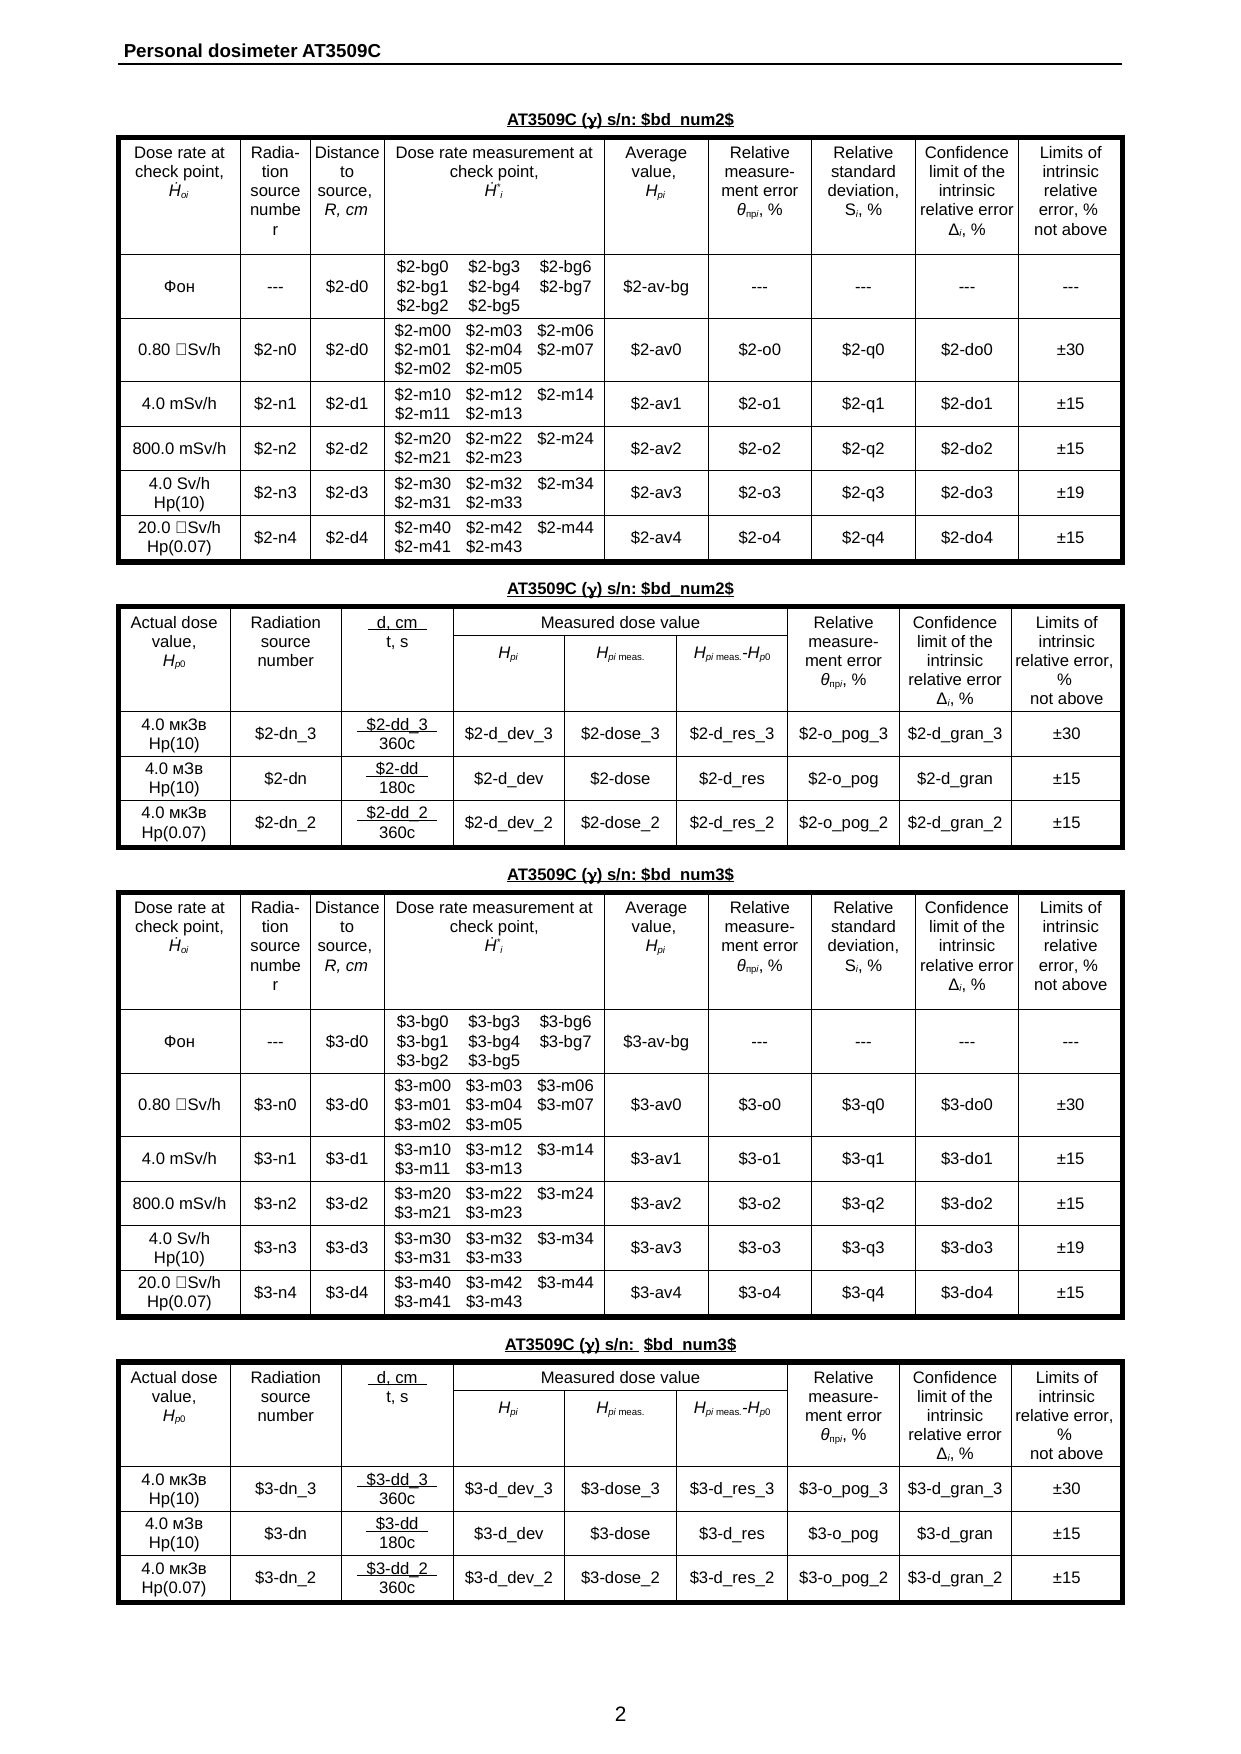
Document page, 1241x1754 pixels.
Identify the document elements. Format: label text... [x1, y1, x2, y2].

table_cell $2-n1 [241, 382, 310, 426]
table_cell $2-m00 $2-m01 $2-m02 $2-m03 $2-m04 $2-m05 $2-m06 $2-m07 [385, 319, 604, 381]
table_cell ±15 [1019, 1271, 1120, 1314]
table_cell $2-d4 [311, 516, 384, 559]
table_cell $2-d_dev [454, 757, 564, 800]
table_cell $2-av-bg [605, 255, 708, 318]
table_cell 0.80 Sv/h [121, 319, 240, 381]
table_cell Distance to source, R, сm [311, 895, 384, 1009]
table_cell $3-o_pog [788, 1512, 899, 1555]
table_cell $3-o3 [709, 1226, 811, 1270]
table_cell ±19 [1019, 1226, 1120, 1270]
table_cell 4.0 мкЗв Hp(10) [121, 712, 230, 756]
table_cell $3-n3 [241, 1226, 310, 1270]
table_cell Фон [121, 255, 240, 318]
table_cell ±19 [1019, 471, 1120, 515]
table_cell $2-d_res_3 [677, 712, 787, 756]
table_cell $2-dose_2 [565, 801, 676, 845]
table_cell $2-av4 [605, 516, 708, 559]
table_cell Limits of intrinsic relative error, % not above [1012, 1365, 1120, 1466]
table_cell $3-d0 [311, 1010, 384, 1073]
table_cell --- [916, 1010, 1018, 1073]
table_cell $3-dose [565, 1512, 676, 1555]
table_cell $3-dose_2 [565, 1556, 676, 1600]
table_cell $2-d3 [311, 471, 384, 515]
table_cell $2-dn_3 [231, 712, 341, 756]
table_cell $3-av-bg [605, 1010, 708, 1073]
table_cell $3-m40 $3-m41 $3-m42 $3-m43 $3-m44 [385, 1271, 604, 1314]
table_cell --- [241, 255, 310, 318]
table_cell 4.0 мкЗв Hp(0.07) [121, 801, 230, 845]
table_cell ±15 [1012, 801, 1120, 845]
table_cell $2-d_res [677, 757, 787, 800]
table_cell $3-d_dev_3 [454, 1467, 564, 1511]
table_cell $2-n3 [241, 471, 310, 515]
table_cell $2-dd_3 360c [342, 712, 453, 756]
table_cell $3-d_gran_3 [900, 1467, 1011, 1511]
table_cell $2-q3 [812, 471, 915, 515]
table_cell $2-o4 [709, 516, 811, 559]
table_cell Hpi [454, 1391, 564, 1466]
table_cell $3-av2 [605, 1182, 708, 1225]
table_cell $2-dose [565, 757, 676, 800]
table_cell $3-dd 180c [342, 1512, 453, 1555]
table_cell Relative standard deviation, Si, % [812, 140, 915, 254]
table_cell $3-o_pog_3 [788, 1467, 899, 1511]
table_cell $3-o4 [709, 1271, 811, 1314]
table_cell $3-dd_2 360c [342, 1556, 453, 1600]
table_cell $3-d_gran [900, 1512, 1011, 1555]
table_cell Hpi meas. [565, 1391, 676, 1466]
table_cell 4.0 mSv/h [121, 1137, 240, 1181]
table_cell $3-av1 [605, 1137, 708, 1181]
table_cell $3-bg0 $3-bg1 $3-bg2 $3-bg3 $3-bg4 $3-bg5 $3-bg6 $3-bg7 [385, 1010, 604, 1073]
table_cell $3-d3 [311, 1226, 384, 1270]
table_cell $2-d_dev_2 [454, 801, 564, 845]
table_cell $2-d0 [311, 255, 384, 318]
table_cell Limits of intrinsic relative error, % not above [1012, 609, 1120, 711]
table_cell Radiation source number [231, 609, 341, 711]
table_cell $3-q0 [812, 1074, 915, 1136]
table_cell $3-q4 [812, 1271, 915, 1314]
table_cell 4.0 Sv/h Hp(10) [121, 471, 240, 515]
table_cell $3-d_res_3 [677, 1467, 787, 1511]
table_cell Measured dose value [454, 609, 787, 634]
table_cell $2-m20 $2-m21 $2-m22 $2-m23 $2-m24 [385, 427, 604, 470]
table_cell ±15 [1019, 427, 1120, 470]
table_header AT3509C () s/n: $bd_num3$ [118, 1320, 1122, 1359]
table_cell $3-o2 [709, 1182, 811, 1225]
table_cell $3-m30 $3-m31 $3-m32 $3-m33 $3-m34 [385, 1226, 604, 1270]
table_cell Average value, Hpi [605, 895, 708, 1009]
table_cell 4.0 мкЗв Hp(0.07) [121, 1556, 230, 1600]
table_cell Relative measure-ment error θпрi, % [788, 609, 899, 711]
table_cell $2-q4 [812, 516, 915, 559]
table_cell ±15 [1019, 382, 1120, 426]
table_cell Hpi meas.-Hp0 [677, 636, 787, 711]
table_cell Actual dose value, Hp0 [121, 1365, 230, 1466]
table_cell Relative measure-ment error θпрi, % [788, 1365, 899, 1466]
table_cell $3-o0 [709, 1074, 811, 1136]
table_cell $2-do1 [916, 382, 1018, 426]
table_cell $2-m40 $2-m41 $2-m42 $2-m43 $2-m44 [385, 516, 604, 559]
table_cell $2-do0 [916, 319, 1018, 381]
table_cell 20.0 Sv/h Hp(0.07) [121, 1271, 240, 1314]
table_cell $2-dd 180c [342, 757, 453, 800]
table_cell 800.0 mSv/h [121, 1182, 240, 1225]
table_cell ±15 [1019, 1182, 1120, 1225]
table_cell Dose rate at check point, Ḣoi [121, 895, 240, 1009]
table_cell Hpi meas.-Hp0 [677, 1391, 787, 1466]
table_cell $2-av2 [605, 427, 708, 470]
table_cell $2-o1 [709, 382, 811, 426]
table_cell 4.0 мЗв Hp(10) [121, 1512, 230, 1555]
table_cell $3-d2 [311, 1182, 384, 1225]
table_cell 20.0 Sv/h Hp(0.07) [121, 516, 240, 559]
table_cell $3-q1 [812, 1137, 915, 1181]
table_cell ±30 [1012, 712, 1120, 756]
table_header AT3509C () s/n: $bd_num3$ [118, 850, 1122, 889]
table_cell $2-n0 [241, 319, 310, 381]
table_cell $2-av3 [605, 471, 708, 515]
table_cell ±30 [1012, 1467, 1120, 1511]
table_cell $3-q3 [812, 1226, 915, 1270]
table_cell $2-d_gran [900, 757, 1011, 800]
table_cell $3-q2 [812, 1182, 915, 1225]
table_cell $3-do3 [916, 1226, 1018, 1270]
table_cell 4.0 mSv/h [121, 382, 240, 426]
table_cell ±30 [1019, 1074, 1120, 1136]
table_cell $2-n2 [241, 427, 310, 470]
table_cell $2-o_pog_3 [788, 712, 899, 756]
table_cell --- [916, 255, 1018, 318]
table_cell $2-av0 [605, 319, 708, 381]
table_cell $3-o_pog_2 [788, 1556, 899, 1600]
table_cell $3-d0 [311, 1074, 384, 1136]
table_cell Confidence limit of the intrinsic relative error Δi, % [900, 609, 1011, 711]
table_cell $3-m00 $3-m01 $3-m02 $3-m03 $3-m04 $3-m05 $3-m06 $3-m07 [385, 1074, 604, 1136]
table_cell $2-dd_2 360c [342, 801, 453, 845]
table_cell ±15 [1012, 757, 1120, 800]
table_cell Distance to source, R, сm [311, 140, 384, 254]
table_cell Confidence limit of the intrinsic relative error Δi, % [900, 1365, 1011, 1466]
table_cell $3-av0 [605, 1074, 708, 1136]
table_cell Relative measure-ment error θпрi, % [709, 140, 811, 254]
table_cell $3-d_gran_2 [900, 1556, 1011, 1600]
table_cell $2-do3 [916, 471, 1018, 515]
table_cell $3-av4 [605, 1271, 708, 1314]
table_cell $2-o0 [709, 319, 811, 381]
table_cell Radiation source number [231, 1365, 341, 1466]
table_cell 4.0 мЗв Hp(10) [121, 757, 230, 800]
table_cell $2-bg0 $2-bg1 $2-bg2 $2-bg3 $2-bg4 $2-bg5 $2-bg6 $2-bg7 [385, 255, 604, 318]
table_cell d, cm t, s [342, 1365, 453, 1466]
table_cell --- [1019, 255, 1120, 318]
table_cell Measured dose value [454, 1365, 787, 1390]
table_cell $3-dn_3 [231, 1467, 341, 1511]
table_cell $2-d_dev_3 [454, 712, 564, 756]
table_cell $3-do2 [916, 1182, 1018, 1225]
table_cell $2-dn [231, 757, 341, 800]
table_cell ±15 [1019, 1137, 1120, 1181]
table_cell Relative measure-ment error θпрi, % [709, 895, 811, 1009]
table_cell $3-m20 $3-m21 $3-m22 $3-m23 $3-m24 [385, 1182, 604, 1225]
table_cell $3-n4 [241, 1271, 310, 1314]
table_cell Dose rate at check point, Ḣoi [121, 140, 240, 254]
table_header AT3509C () s/n: $bd_num2$ [118, 95, 1122, 134]
table_cell $2-d_res_2 [677, 801, 787, 845]
table_cell 4.0 мкЗв Hp(10) [121, 1467, 230, 1511]
table_cell Relative standard deviation, Si, % [812, 895, 915, 1009]
table_cell --- [241, 1010, 310, 1073]
table_cell Dose rate measurement at check point, Ḣ*i [385, 895, 604, 1009]
table_cell $2-n4 [241, 516, 310, 559]
table_cell $2-d_gran_2 [900, 801, 1011, 845]
table_cell $3-dn_2 [231, 1556, 341, 1600]
table_cell Hpi meas. [565, 636, 676, 711]
table_cell $3-d_res [677, 1512, 787, 1555]
table_cell $3-d_dev_2 [454, 1556, 564, 1600]
table_cell --- [812, 255, 915, 318]
table_cell ±30 [1019, 319, 1120, 381]
table_cell ±15 [1012, 1512, 1120, 1555]
table_cell 0.80 Sv/h [121, 1074, 240, 1136]
table_cell $3-dn [231, 1512, 341, 1555]
table_cell $2-d_gran_3 [900, 712, 1011, 756]
table_cell Hpi [454, 636, 564, 711]
table_cell Dose rate measurement at check point, Ḣ*i [385, 140, 604, 254]
table_cell $2-do2 [916, 427, 1018, 470]
table_cell $2-m30 $2-m31 $2-m32 $2-m33 $2-m34 [385, 471, 604, 515]
table_cell Confidence limit of the intrinsic relative error Δi, % [916, 140, 1018, 254]
table_cell $3-m10 $3-m11 $3-m12 $3-m13 $3-m14 [385, 1137, 604, 1181]
table_cell ±15 [1012, 1556, 1120, 1600]
table_cell $2-dn_2 [231, 801, 341, 845]
table_cell --- [812, 1010, 915, 1073]
table_cell 4.0 Sv/h Hp(10) [121, 1226, 240, 1270]
table_cell Radia-tion source number [241, 140, 310, 254]
table_cell $2-m10 $2-m11 $2-m12 $2-m13 $2-m14 [385, 382, 604, 426]
table_cell $3-d1 [311, 1137, 384, 1181]
table_cell --- [709, 1010, 811, 1073]
table_cell $3-n2 [241, 1182, 310, 1225]
table_cell Actual dose value, Hp0 [121, 609, 230, 711]
table_cell Limits of intrinsic relative error, % not above [1019, 895, 1120, 1009]
table_cell $2-q1 [812, 382, 915, 426]
table_cell $3-o1 [709, 1137, 811, 1181]
table_cell $2-do4 [916, 516, 1018, 559]
table_cell Фон [121, 1010, 240, 1073]
table_cell $2-o2 [709, 427, 811, 470]
table_cell $3-n0 [241, 1074, 310, 1136]
table_cell $3-dose_3 [565, 1467, 676, 1511]
table_cell d, cm t, s [342, 609, 453, 711]
table_cell $3-d_dev [454, 1512, 564, 1555]
table_cell $3-do1 [916, 1137, 1018, 1181]
table_cell $2-av1 [605, 382, 708, 426]
table_cell $3-d_res_2 [677, 1556, 787, 1600]
table_cell $3-d4 [311, 1271, 384, 1314]
table_cell $2-d1 [311, 382, 384, 426]
table_cell $3-n1 [241, 1137, 310, 1181]
table_cell Limits of intrinsic relative error, % not above [1019, 140, 1120, 254]
table_cell ±15 [1019, 516, 1120, 559]
table_cell $2-o_pog_2 [788, 801, 899, 845]
table_header AT3509C () s/n: $bd_num2$ [118, 565, 1122, 604]
table_cell $3-do0 [916, 1074, 1018, 1136]
table_cell Average value, Hpi [605, 140, 708, 254]
table_cell $2-d2 [311, 427, 384, 470]
table_cell $3-do4 [916, 1271, 1018, 1314]
table_cell $2-dose_3 [565, 712, 676, 756]
table_cell $3-av3 [605, 1226, 708, 1270]
table_cell $2-o3 [709, 471, 811, 515]
table_cell $2-q0 [812, 319, 915, 381]
table_cell $2-o_pog [788, 757, 899, 800]
table_cell $3-dd_3 360c [342, 1467, 453, 1511]
table_cell Confidence limit of the intrinsic relative error Δi, % [916, 895, 1018, 1009]
table_cell --- [709, 255, 811, 318]
table_cell 800.0 mSv/h [121, 427, 240, 470]
table_cell $2-d0 [311, 319, 384, 381]
table_cell $2-q2 [812, 427, 915, 470]
table_cell Radia-tion source number [241, 895, 310, 1009]
table_cell --- [1019, 1010, 1120, 1073]
